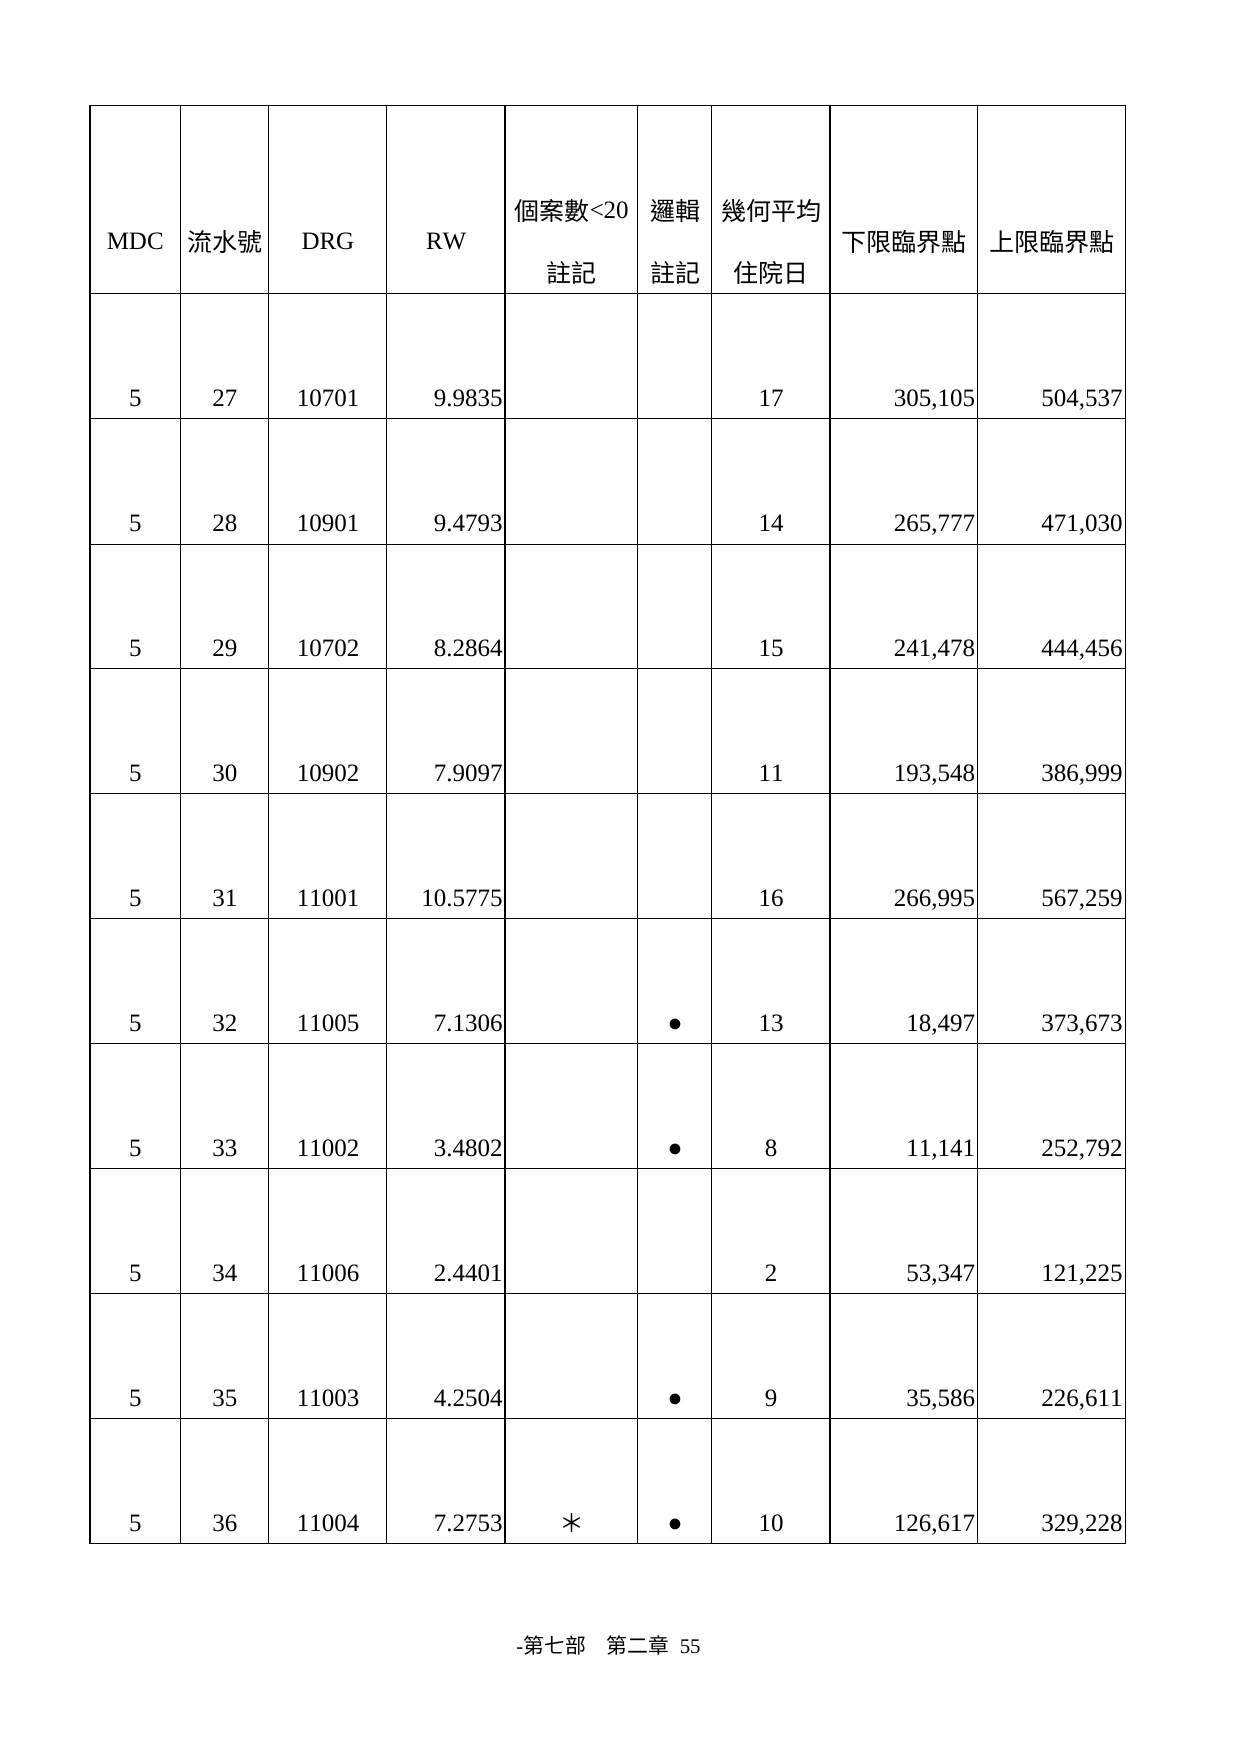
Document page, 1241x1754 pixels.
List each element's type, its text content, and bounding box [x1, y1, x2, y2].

table_cell 36 [181, 1419, 268, 1543]
table_cell 10902 [269, 669, 386, 793]
table_cell 7.2753 [387, 1419, 504, 1543]
table_cell 305,105 [831, 294, 977, 418]
table_cell ＊ [506, 1419, 637, 1543]
table_cell 13 [712, 919, 829, 1043]
table_cell 5 [91, 669, 180, 793]
table_cell 32 [181, 919, 268, 1043]
table_cell 10701 [269, 294, 386, 418]
table_cell 7.1306 [387, 919, 504, 1043]
table_cell 53,347 [831, 1169, 977, 1293]
table_cell 11002 [269, 1044, 386, 1168]
table_cell 16 [712, 794, 829, 918]
table_cell 504,537 [978, 294, 1125, 418]
table_cell 5 [91, 1419, 180, 1543]
table_cell [638, 545, 711, 668]
table_cell 29 [181, 545, 268, 668]
table_cell 34 [181, 1169, 268, 1293]
table_cell 4.2504 [387, 1294, 504, 1418]
table_cell 226,611 [978, 1294, 1125, 1418]
table_cell 5 [91, 1169, 180, 1293]
table_header 上限臨界點 [978, 106, 1125, 293]
table_cell [638, 419, 711, 543]
table_cell 31 [181, 794, 268, 918]
table_cell 9.4793 [387, 419, 504, 543]
table_cell [506, 669, 637, 793]
table_cell 444,456 [978, 545, 1125, 668]
table_cell 5 [91, 1044, 180, 1168]
table_cell 5 [91, 545, 180, 668]
table_cell 28 [181, 419, 268, 543]
table_cell 5 [91, 919, 180, 1043]
table_cell [506, 1294, 637, 1418]
table_header 邏輯註記 [638, 106, 711, 293]
table_cell ● [638, 1044, 711, 1168]
table_cell 8.2864 [387, 545, 504, 668]
table_cell 10 [712, 1419, 829, 1543]
table_cell 2 [712, 1169, 829, 1293]
table_cell 11003 [269, 1294, 386, 1418]
table_cell [506, 794, 637, 918]
table_cell 15 [712, 545, 829, 668]
table_header DRG [269, 106, 386, 293]
table_cell [638, 294, 711, 418]
table_cell 193,548 [831, 669, 977, 793]
table_cell [506, 919, 637, 1043]
table_cell 3.4802 [387, 1044, 504, 1168]
table_cell 10702 [269, 545, 386, 668]
table_cell [638, 1169, 711, 1293]
table_cell 126,617 [831, 1419, 977, 1543]
table_cell 5 [91, 794, 180, 918]
table_header 個案數<20註記 [506, 106, 637, 293]
table_cell 30 [181, 669, 268, 793]
table_header 下限臨界點 [831, 106, 977, 293]
table_cell 5 [91, 419, 180, 543]
table_cell 8 [712, 1044, 829, 1168]
table_cell [638, 794, 711, 918]
table_cell 241,478 [831, 545, 977, 668]
table_cell 11 [712, 669, 829, 793]
table_cell 9 [712, 1294, 829, 1418]
table_cell 567,259 [978, 794, 1125, 918]
table_cell 252,792 [978, 1044, 1125, 1168]
table_cell 121,225 [978, 1169, 1125, 1293]
table_cell 11005 [269, 919, 386, 1043]
table_cell 7.9097 [387, 669, 504, 793]
table_cell 35 [181, 1294, 268, 1418]
table_cell 266,995 [831, 794, 977, 918]
table_cell [506, 419, 637, 543]
table_cell 35,586 [831, 1294, 977, 1418]
table_header 幾何平均住院日 [712, 106, 829, 293]
table_cell 329,228 [978, 1419, 1125, 1543]
table_header RW [387, 106, 504, 293]
table_cell ● [638, 1419, 711, 1543]
table_cell [506, 545, 637, 668]
table_cell 10.5775 [387, 794, 504, 918]
table_cell 2.4401 [387, 1169, 504, 1293]
table_cell [506, 1044, 637, 1168]
table_header 流水號 [181, 106, 268, 293]
table_cell 11001 [269, 794, 386, 918]
table_cell 10901 [269, 419, 386, 543]
table_cell ● [638, 1294, 711, 1418]
table_cell 9.9835 [387, 294, 504, 418]
table_cell 5 [91, 294, 180, 418]
table_cell 373,673 [978, 919, 1125, 1043]
table_cell 265,777 [831, 419, 977, 543]
table_cell 33 [181, 1044, 268, 1168]
table_cell 11,141 [831, 1044, 977, 1168]
table_cell 27 [181, 294, 268, 418]
table_cell [506, 294, 637, 418]
table_cell 14 [712, 419, 829, 543]
table_cell [506, 1169, 637, 1293]
table_cell 17 [712, 294, 829, 418]
table_cell 18,497 [831, 919, 977, 1043]
table_cell 386,999 [978, 669, 1125, 793]
table_cell ● [638, 919, 711, 1043]
table_cell 11006 [269, 1169, 386, 1293]
table_cell 5 [91, 1294, 180, 1418]
table_header MDC [91, 106, 180, 293]
table_cell 471,030 [978, 419, 1125, 543]
table_cell 11004 [269, 1419, 386, 1543]
table_cell [638, 669, 711, 793]
